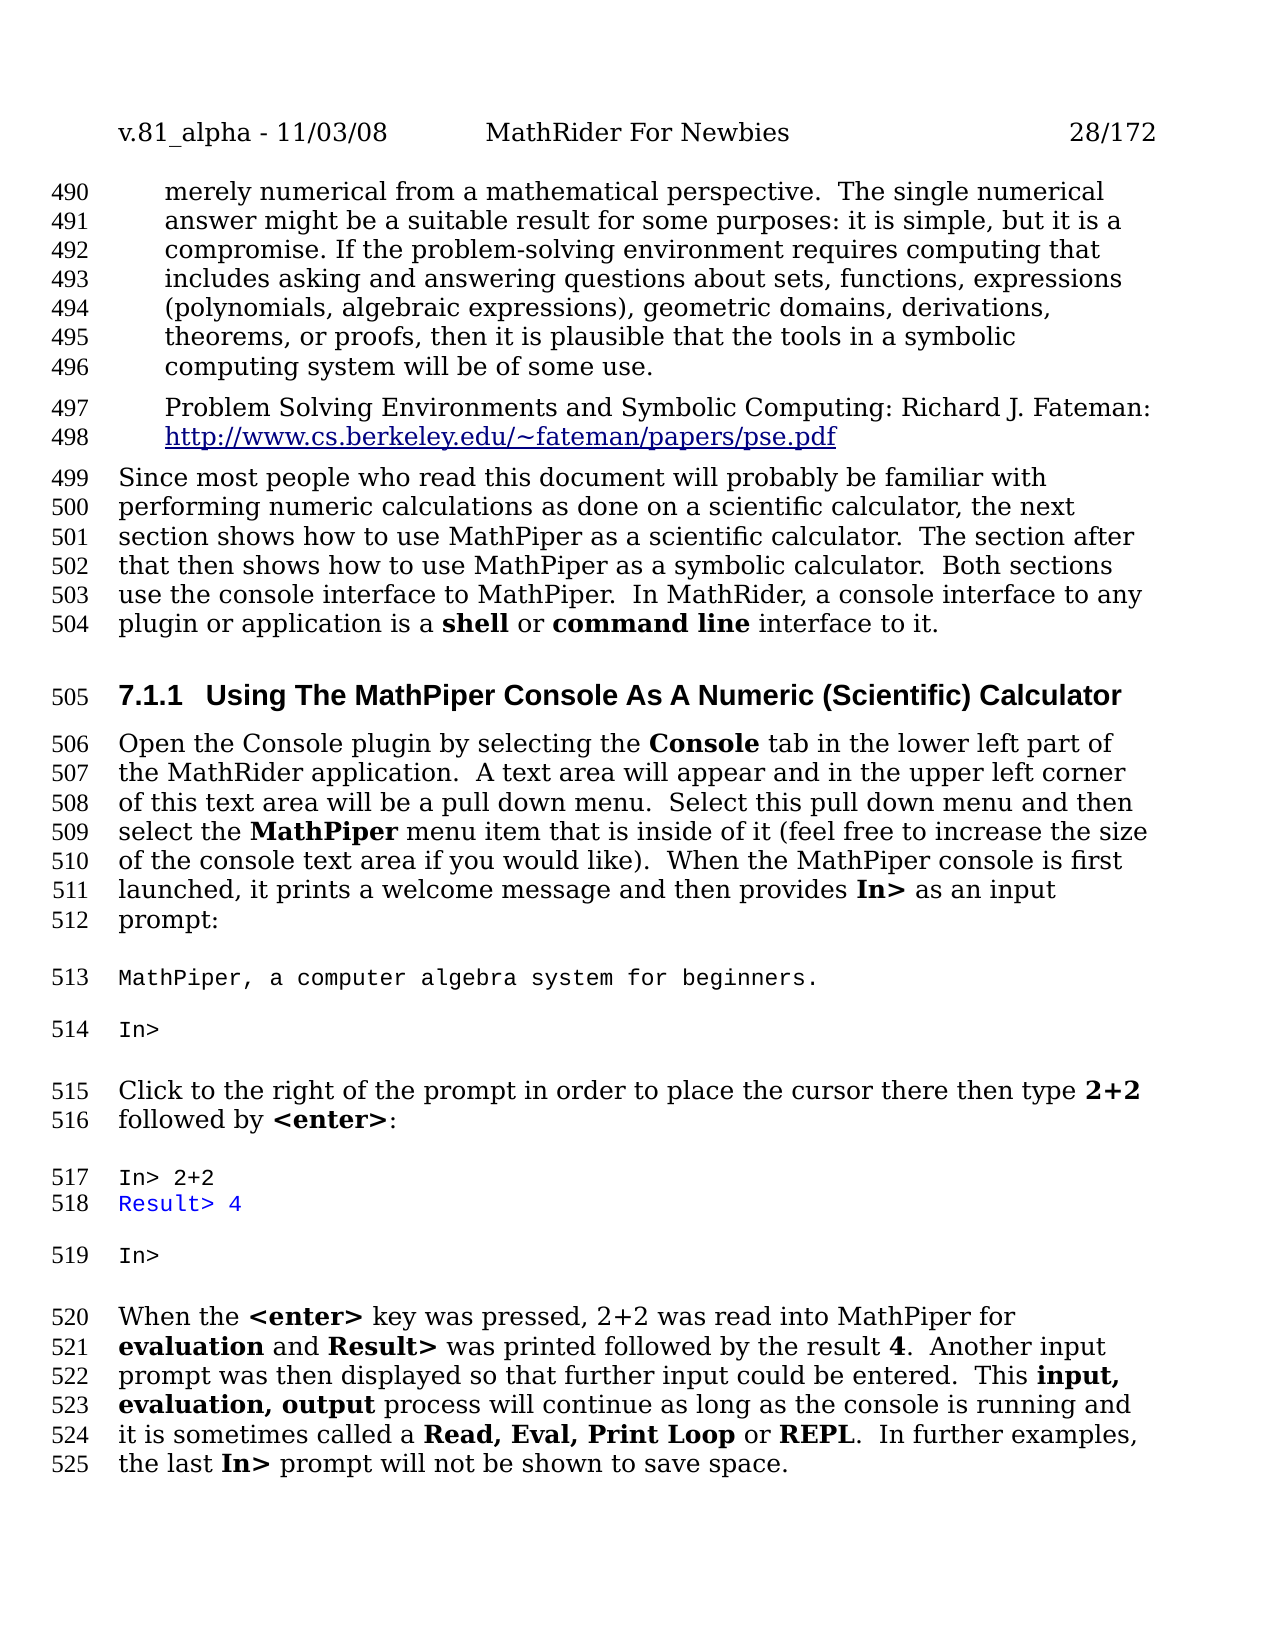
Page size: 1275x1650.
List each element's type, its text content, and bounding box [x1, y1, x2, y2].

text In> [118, 1018, 1157, 1044]
subtitle Using The MathPiper Console As A Numeric (Scientific) Calculator [118, 678, 1157, 711]
text Problem Solving Environments and Symbolic Computing: Richard J. Fateman: http://www.cs.berkeley.edu/~fateman/papers/pse.pdf [164, 393, 1157, 451]
text In> 2+2 [118, 1167, 1157, 1192]
text Click to the right of the prompt in order to place the cursor there then type 2+2 followed by <enter>: [118, 1076, 1157, 1134]
text Open the Console plugin by selecting the Console tab in the lower left part of the MathRider application. A text area will appear and in the upper left corner of this text area will be a pull down menu. Select this pull down menu and then select the MathPiper menu item that is inside of it (feel free to increase the size of the console text area if you would like). When the MathPiper console is first launched, it prints a welcome message and then provides In> as an input prompt: [118, 729, 1157, 934]
text merely numerical from a mathematical perspective. The single numerical answer might be a suitable result for some purposes: it is simple, but it is a compromise. If the problem-solving environment requires computing that includes asking and answering questions about sets, functions, expressions (polynomials, algebraic expressions), geometric domains, derivations, theorems, or proofs, then it is plausible that the tools in a symbolic computing system will be of some use. [164, 177, 1157, 381]
text Result> 4 [118, 1192, 1157, 1218]
text When the <enter> key was pressed, 2+2 was read into MathPiper for evaluation and Result> was printed followed by the result 4. Another input prompt was then displayed so that further input could be entered. This input, evaluation, output process will continue as long as the console is running and it is sometimes called a Read, Eval, Print Loop or REPL. In further examples, the last In> prompt will not be shown to save space. [118, 1302, 1157, 1478]
text Since most people who read this document will probably be familiar with performing numeric calculations as done on a scientific calculator, the next section shows how to use MathPiper as a scientific calculator. The section after that then shows how to use MathPiper as a symbolic calculator. Both sections use the console interface to MathPiper. In MathRider, a console interface to any plugin or application is a shell or command line interface to it. [118, 463, 1157, 639]
text MathPiper, a computer algebra system for beginners. [118, 966, 1157, 992]
text In> [118, 1244, 1157, 1270]
